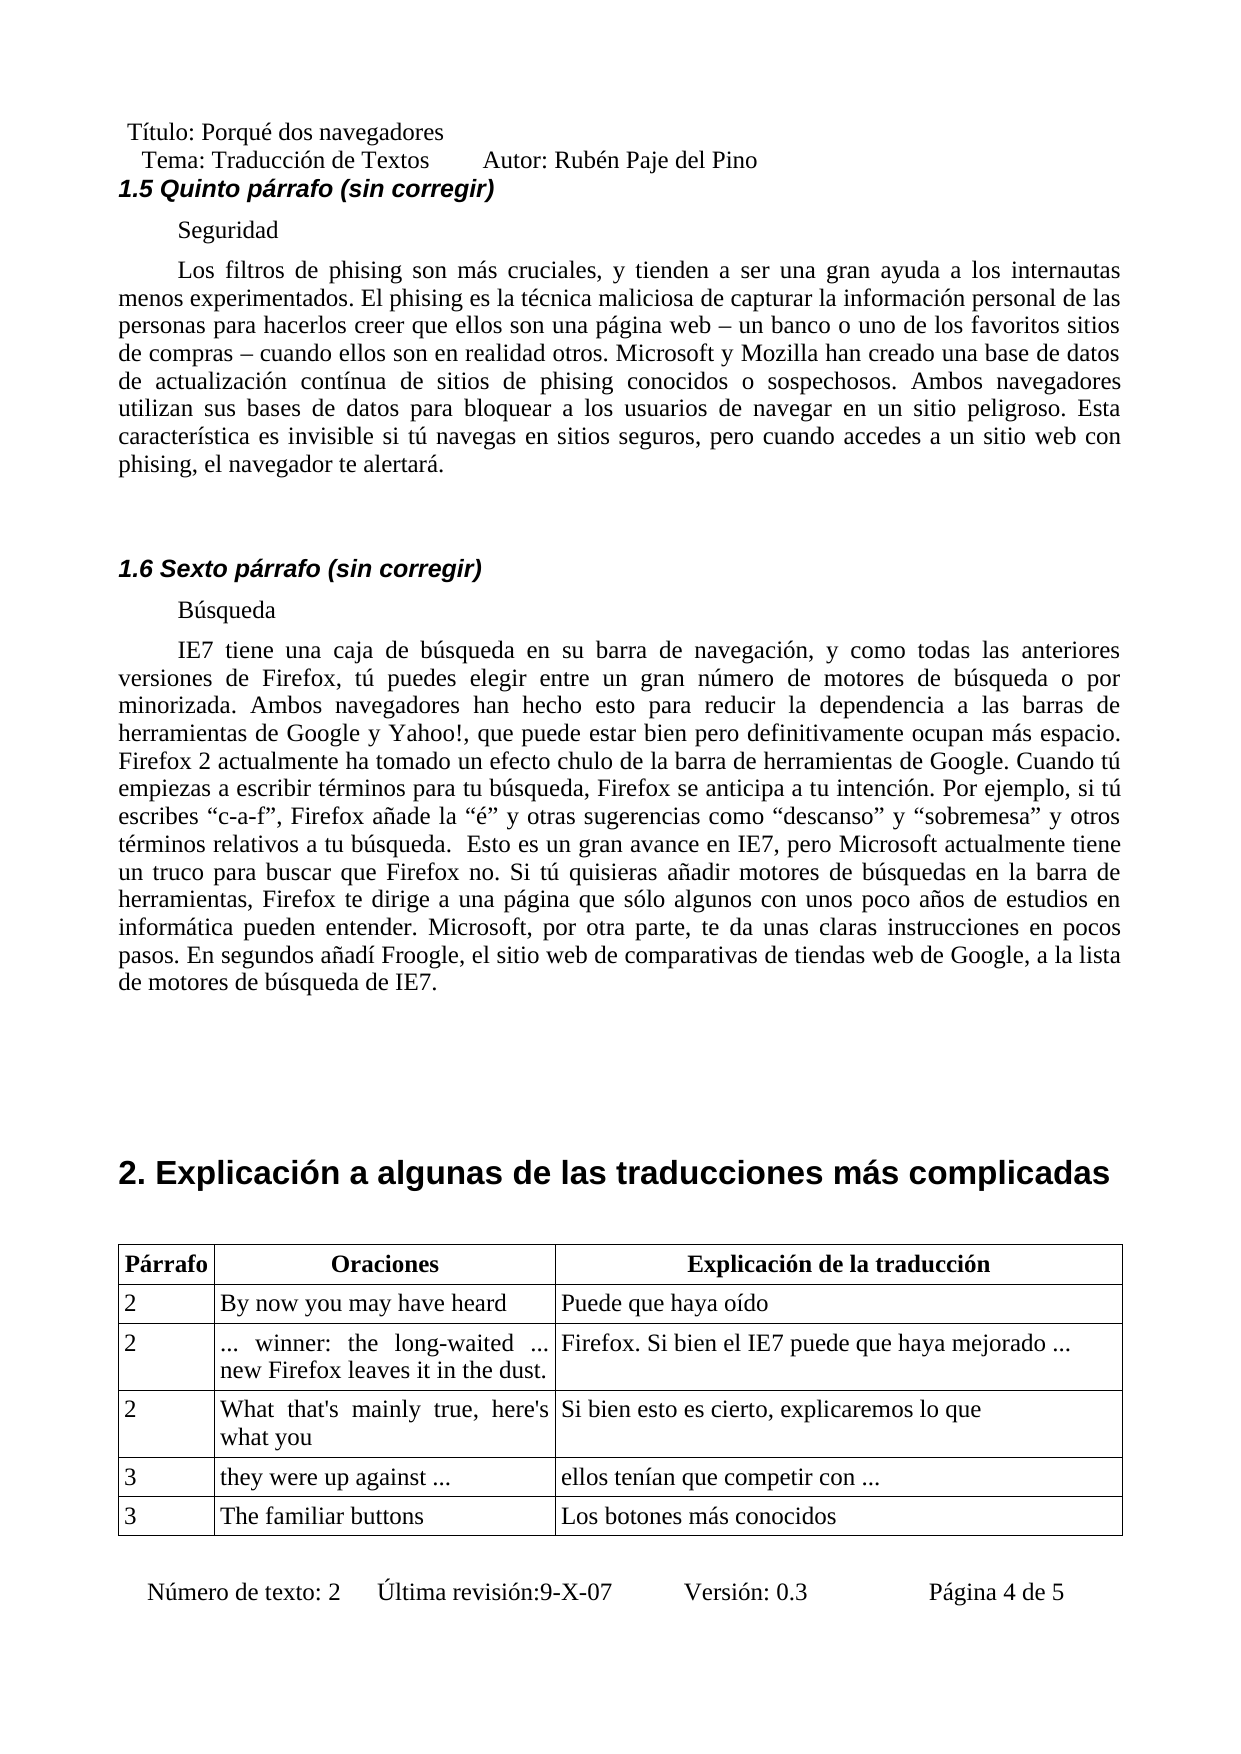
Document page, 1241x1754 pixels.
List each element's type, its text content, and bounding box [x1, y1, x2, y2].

table_cell ... winner: the long-waited ... new Firefox leaves it in the dust. [215, 1324, 555, 1390]
table_cell 2 [119, 1285, 214, 1323]
subtitle 2. Explicación a algunas de las traducciones más complicadas [118, 1154, 1122, 1192]
table_header Explicación de la traducción [556, 1245, 1122, 1283]
text Los filtros de phising son más cruciales, y tienden a ser una gran ayuda a los internautas menos experimentados. El phising es la técnica maliciosa de capturar la información personal de las personas para hacerlos creer que ellos son una página web – un banco o uno de los favoritos sitios de compras – cuando ellos son en realidad otros. Microsoft y Mozilla han creado una base de datos de actualización contínua de sitios de phising conocidos o sospechosos. Ambos navegadores utilizan sus bases de datos para bloquear a los usuarios de navegar en un sitio peligroso. Esta característica es invisible si tú navegas en sitios seguros, pero cuando accedes a un sitio web con phising, el navegador te alertará. [118, 256, 1122, 478]
table_cell 2 [119, 1324, 214, 1390]
table_cell The familiar buttons [215, 1497, 555, 1535]
table_cell 3 [119, 1458, 214, 1496]
table_cell they were up against ... [215, 1458, 555, 1496]
table_cell 2 [119, 1391, 214, 1457]
text Seguridad [118, 216, 1122, 243]
table_cell ellos tenían que competir con ... [556, 1458, 1122, 1496]
table_header Párrafo [119, 1245, 214, 1283]
text IE7 tiene una caja de búsqueda en su barra de navegación, y como todas las anteriores versiones de Firefox, tú puedes elegir entre un gran número de motores de búsqueda o por minorizada. Ambos navegadores han hecho esto para reducir la dependencia a las barras de herramientas de Google y Yahoo!, que puede estar bien pero definitivamente ocupan más espacio. Firefox 2 actualmente ha tomado un efecto chulo de la barra de herramientas de Google. Cuando tú empiezas a escribir términos para tu búsqueda, Firefox se anticipa a tu intención. Por ejemplo, si tú escribes “c-a-f”, Firefox añade la “é” y otras sugerencias como “descanso” y “sobremesa” y otros términos relativos a tu búsqueda. Esto es un gran avance en IE7, pero Microsoft actualmente tiene un truco para buscar que Firefox no. Si tú quisieras añadir motores de búsquedas en la barra de herramientas, Firefox te dirige a una página que sólo algunos con unos poco años de estudios en informática pueden entender. Microsoft, por otra parte, te da unas claras instrucciones en pocos pasos. En segundos añadí Froogle, el sitio web de comparativas de tiendas web de Google, a la lista de motores de búsqueda de IE7. [118, 636, 1122, 996]
table_cell By now you may have heard [215, 1285, 555, 1323]
table_cell Los botones más conocidos [556, 1497, 1122, 1535]
text Búsqueda [118, 596, 1122, 623]
table_cell Puede que haya oído [556, 1285, 1122, 1323]
table_cell What that's mainly true, here's what you [215, 1391, 555, 1457]
subtitle 1.5 Quinto párrafo (sin corregir) [118, 175, 1122, 203]
table_cell Si bien esto es cierto, explicaremos lo que [556, 1391, 1122, 1457]
table_cell Firefox. Si bien el IE7 puede que haya mejorado ... [556, 1324, 1122, 1390]
table_cell 3 [119, 1497, 214, 1535]
table_header Oraciones [215, 1245, 555, 1283]
subtitle 1.6 Sexto párrafo (sin corregir) [118, 555, 1122, 583]
